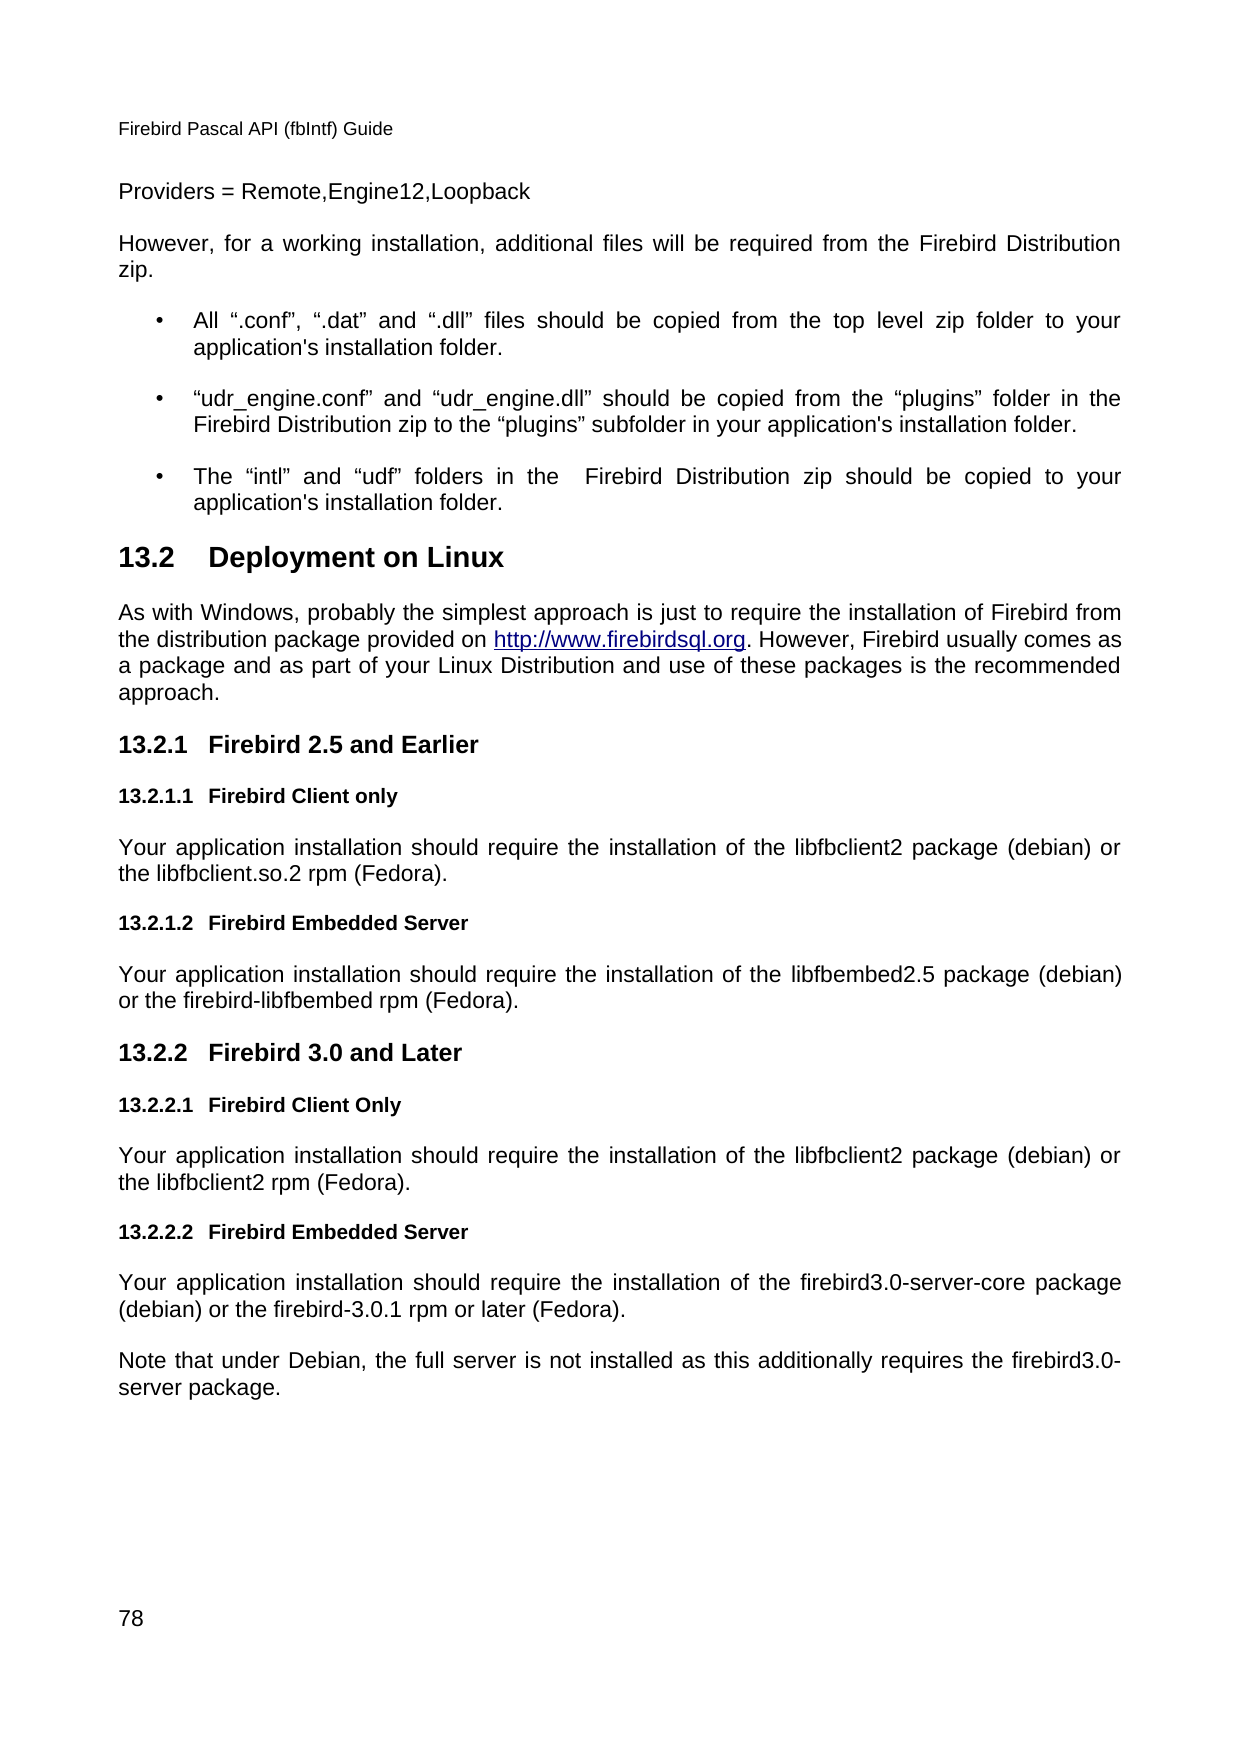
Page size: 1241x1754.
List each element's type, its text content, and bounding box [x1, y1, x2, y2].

subtitle Firebird Embedded Server [118, 1220, 1122, 1244]
text Your application installation should require the installation of the firebird3.0-server-core package (debian) or the firebird-3.0.1 rpm or later (Fedora). [118, 1269, 1122, 1322]
subtitle Firebird Client only [118, 784, 1122, 808]
text Your application installation should require the installation of the libfbclient2 package (debian) or the libfbclient.so.2 rpm (Fedora). [118, 833, 1122, 886]
subtitle Deployment on Linux [118, 540, 1122, 574]
text Your application installation should require the installation of the libfbclient2 package (debian) or the libfbclient2 rpm (Fedora). [118, 1142, 1122, 1195]
text Providers = Remote,Engine12,Loopback [118, 178, 1122, 204]
list The “intl” and “udf” folders in the Firebird Distribution zip should be copied to your application's installation folder. [156, 463, 1122, 515]
list “udr_engine.conf” and “udr_engine.dll” should be copied from the “plugins” folder in the Firebird Distribution zip to the “plugins” subfolder in your application's installation folder. [156, 385, 1122, 438]
text However, for a working installation, additional files will be required from the Firebird Distribution zip. [118, 229, 1122, 282]
text Note that under Debian, the full server is not installed as this additionally requires the firebird3.0-server package. [118, 1347, 1122, 1400]
subtitle Firebird 3.0 and Later [118, 1038, 1122, 1067]
text As with Windows, probably the simplest approach is just to require the installation of Firebird from the distribution package provided on http://www.firebirdsql.org. However, Firebird usually comes as a package and as part of your Linux Distribution and use of these packages is the recommended approach. [118, 599, 1122, 705]
subtitle Firebird 2.5 and Earlier [118, 730, 1122, 758]
text Your application installation should require the installation of the libfbembed2.5 package (debian) or the firebird-libfbembed rpm (Fedora). [118, 961, 1122, 1013]
list All “.conf”, “.dat” and “.dll” files should be copied from the top level zip folder to your application's installation folder. [156, 307, 1122, 360]
subtitle Firebird Client Only [118, 1093, 1122, 1117]
subtitle Firebird Embedded Server [118, 911, 1122, 935]
